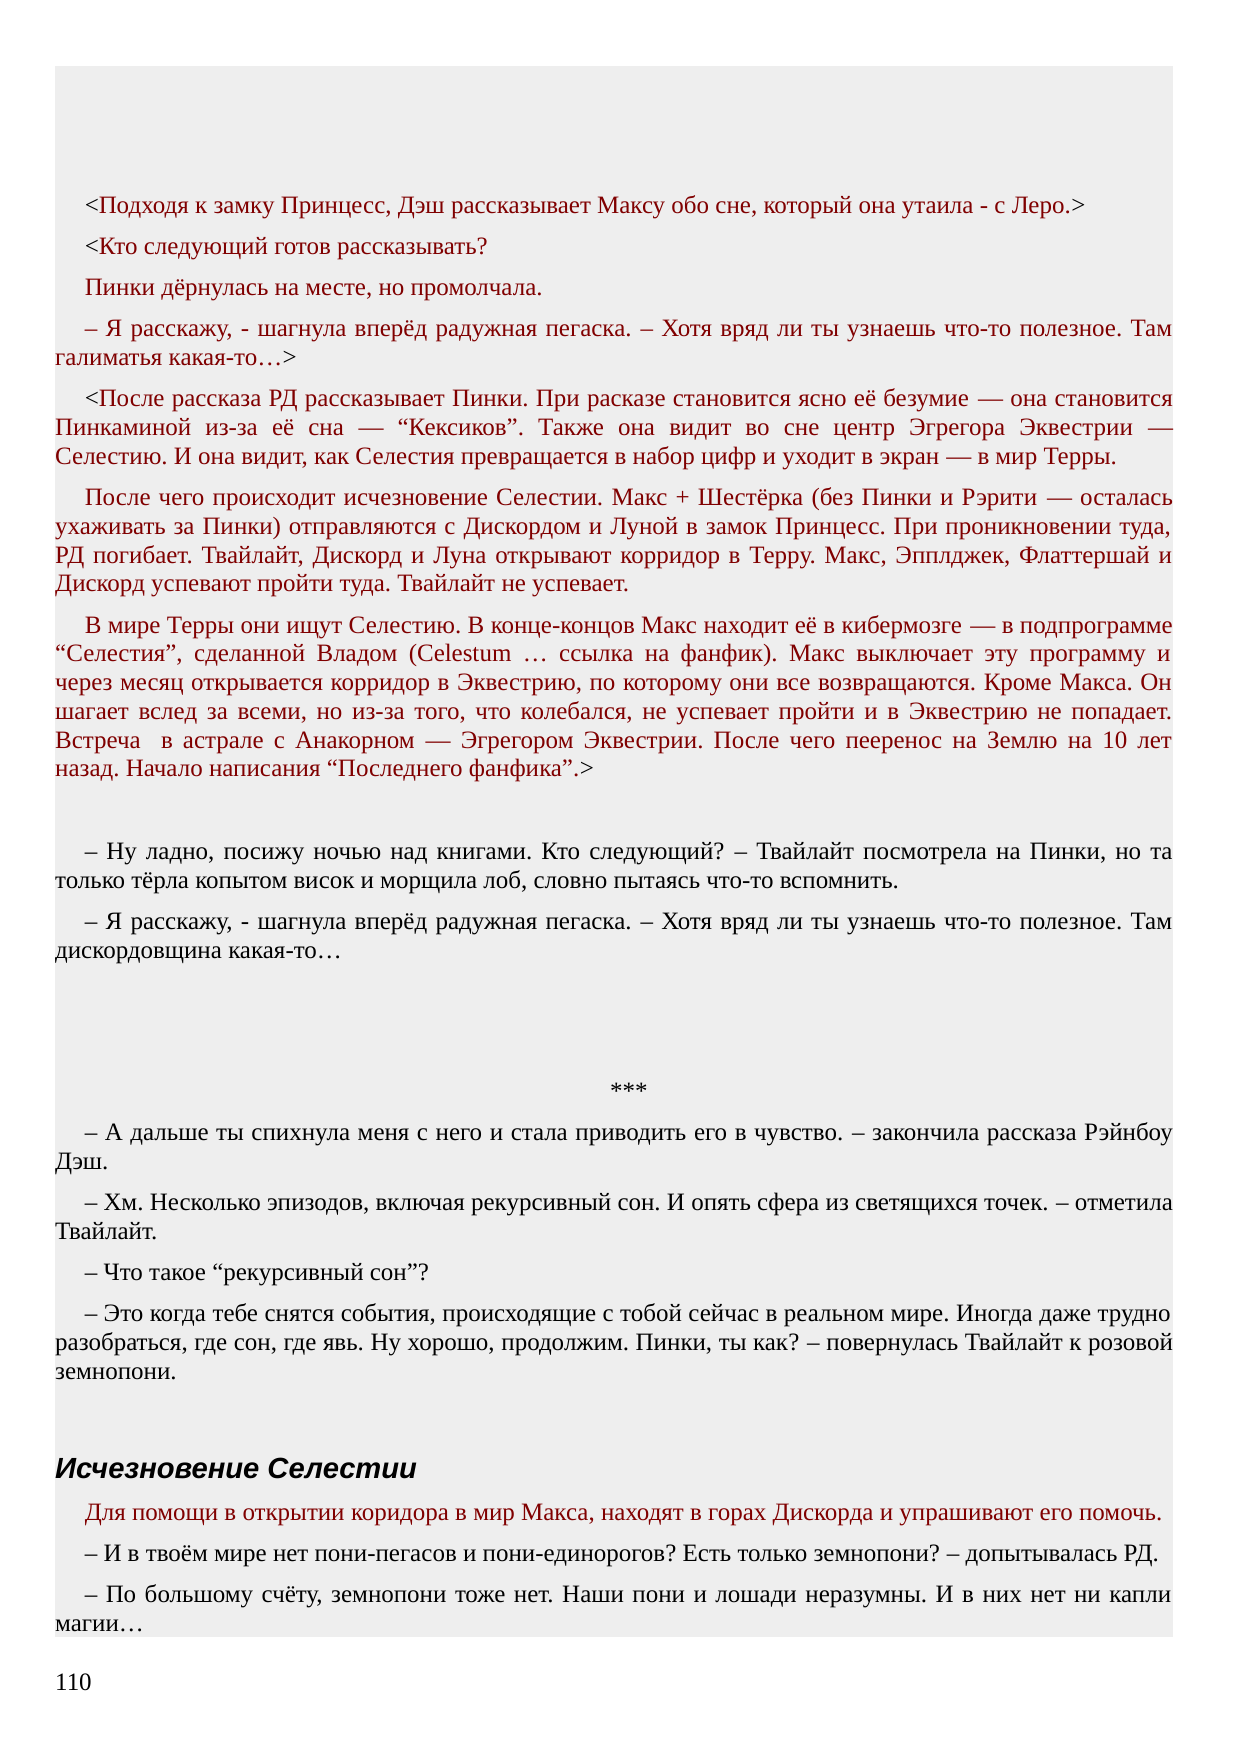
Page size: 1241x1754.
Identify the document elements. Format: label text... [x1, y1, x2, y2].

text – По большому счёту, земнопони тоже нет. Наши пони и лошади неразумны. И в них нет ни капли магии… [55, 1579, 1173, 1637]
text Для помощи в открытии коридора в мир Макса, находят в горах Дискорда и упрашивают его помочь. [55, 1497, 1173, 1526]
text <Кто следующий готов рассказывать? [55, 231, 1173, 260]
text – Хм. Несколько эпизодов, включая рекурсивный сон. И опять сфера из светящихся точек. – отметила Твайлайт. [55, 1187, 1173, 1244]
text После чего происходит исчезновение Селестии. Макс + Шестёрка (без Пинки и Рэрити — осталась ухаживать за Пинки) отправляются с Дискордом и Луной в замок Принцесс. При проникновении туда, РД погибает. Твайлайт, Дискорд и Луна открывают корридор в Терру. Макс, Эпплджек, Флаттершай и Дискорд успевают пройти туда. Твайлайт не успевает. [55, 482, 1173, 597]
text <Подходя к замку Принцесс, Дэш рассказывает Максу обо сне, который она утаила - с Леро.> [55, 190, 1173, 218]
text В мире Терры они ищут Селестию. В конце-концов Макс находит её в кибермозге — в подпрограмме “Селестия”, сделанной Владом (Celestum … ссылка на фанфик). Макс выключает эту программу и через месяц открывается корридор в Эквестрию, по которому они все возвращаются. Кроме Макса. Он шагает вслед за всеми, но из-за того, что колебался, не успевает пройти и в Эквестрию не попадает. Встреча в астрале с Анакорном — Эгрегором Эквестрии. После чего пееренос на Землю на 10 лет назад. Начало написания “Последнего фанфика”.> [55, 610, 1173, 782]
text – Я расскажу, - шагнула вперёд радужная пегаска. – Хотя вряд ли ты узнаешь что-то полезное. Там галиматья какая-то…> [55, 313, 1173, 371]
text – Ну ладно, посижу ночью над книгами. Кто следующий? – Твайлайт посмотрела на Пинки, но та только тёрла копытом висок и морщила лоб, словно пытаясь что-то вспомнить. [55, 836, 1173, 893]
text – И в твоём мире нет пони-пегасов и пони-единорогов? Есть только земнопони? – допытывалась РД. [55, 1538, 1173, 1567]
text *** [55, 1076, 1173, 1104]
text <После рассказа РД рассказывает Пинки. При расказе становится ясно её безумие — она становится Пинкаминой из-за её сна — “Кексиков”. Также она видит во сне центр Эгрегора Эквестрии — Селестию. И она видит, как Селестия превращается в набор цифр и уходит в экран — в мир Терры. [55, 383, 1173, 470]
text Пинки дёрнулась на месте, но промолчала. [55, 272, 1173, 301]
text – Это когда тебе снятся события, происходящие с тобой сейчас в реальном мире. Иногда даже трудно разобраться, где сон, где явь. Ну хорошо, продолжим. Пинки, ты как? – повернулась Твайлайт к розовой земнопони. [55, 1298, 1173, 1384]
text – Что такое “рекурсивный сон”? [55, 1257, 1173, 1286]
text – Я расскажу, - шагнула вперёд радужная пегаска. – Хотя вряд ли ты узнаешь что-то полезное. Там дискордовщина какая-то… [55, 906, 1173, 963]
subtitle Исчезновение Селестии [55, 1451, 1173, 1484]
text – А дальше ты спихнула меня с него и стала приводить его в чувство. – закончила рассказа Рэйнбоу Дэш. [55, 1117, 1173, 1174]
